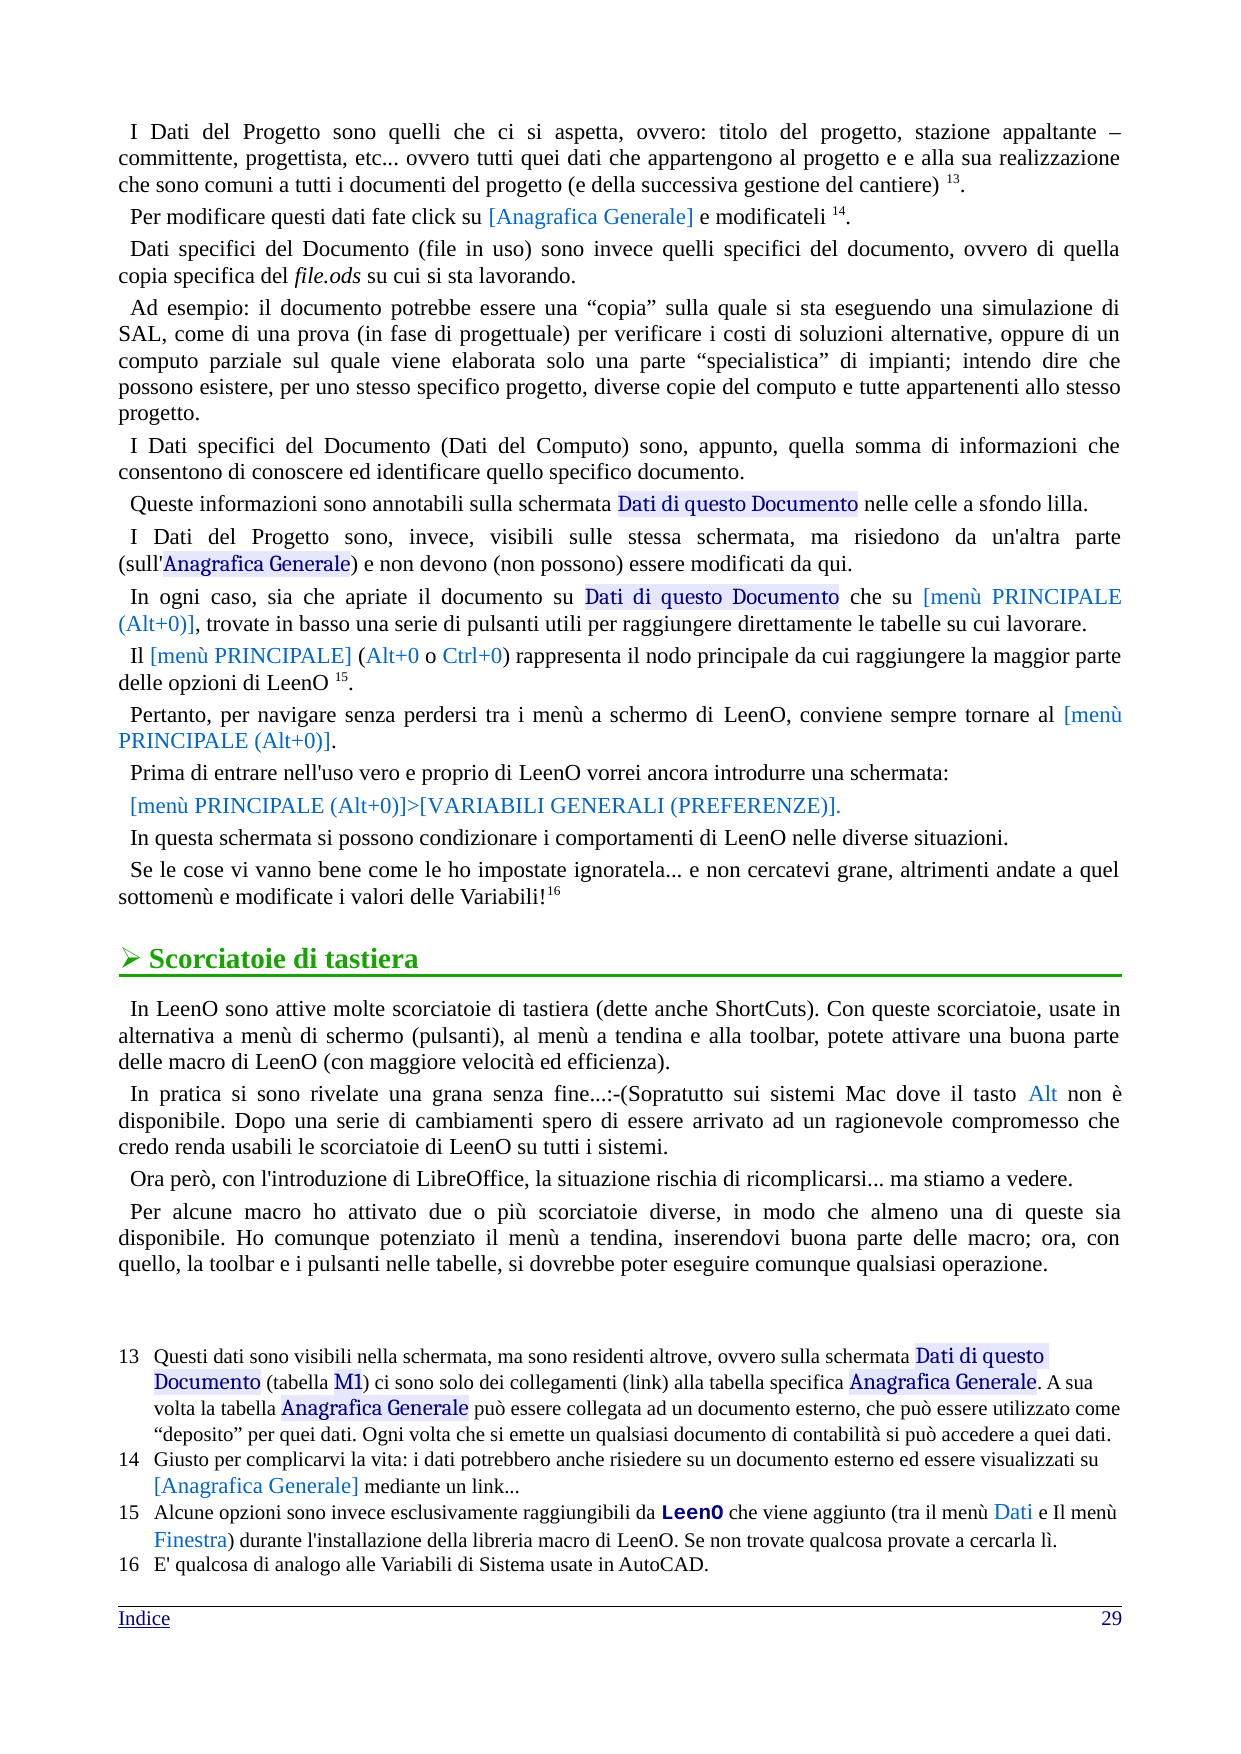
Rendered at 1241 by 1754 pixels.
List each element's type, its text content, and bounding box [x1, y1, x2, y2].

text Prima di entrare nell'uso vero e proprio di LeenO vorrei ancora introdurre una schermata: [118, 759, 1122, 786]
text I Dati del Progetto sono, invece, visibili sulle stessa schermata, ma risiedono da un'altra parte (sull'Anagrafica Generale) e non devono (non possono) essere modificati da qui. [118, 523, 1122, 577]
text In LeenO sono attive molte scorciatoie di tastiera (dette anche ShortCuts). Con queste scorciatoie, usate in alternativa a menù di schermo (pulsanti), al menù a tendina e alla toolbar, potete attivare una buona parte delle macro di LeenO (con maggiore velocità ed efficienza). [118, 996, 1122, 1074]
text In questa schermata si possono condizionare i comportamenti di LeenO nelle diverse situazioni. [118, 824, 1122, 850]
text [menù PRINCIPALE (Alt+0)]>[VARIABILI GENERALI (PREFERENZE)]. [118, 792, 1122, 818]
text Dati specifici del Documento (file in uso) sono invece quelli specifici del documento, ovvero di quella copia specifica del file.ods su cui si sta lavorando. [118, 235, 1122, 288]
text Per alcune macro ho attivato due o più scorciatoie diverse, in modo che almeno una di queste sia disponibile. Ho comunque potenziato il menù a tendina, inserendovi buona parte delle macro; ora, con quello, la toolbar e i pulsanti nelle tabelle, si dovrebbe poter eseguire comunque qualsiasi operazione. [118, 1198, 1122, 1277]
text Questi dati sono visibili nella schermata, ma sono residenti altrove, ovvero sulla schermata Dati di questo Documento (tabella M1) ci sono solo dei collegamenti (link) alla tabella specifica Anagrafica Generale. A sua volta la tabella Anagrafica Generale può essere collegata ad un documento esterno, che può essere utilizzato come “deposito” per quei dati. Ogni volta che si emette un qualsiasi documento di contabilità si può accedere a quei dati. [118, 1342, 1122, 1446]
text Ad esempio: il documento potrebbe essere una “copia” sulla quale si sta eseguendo una simulazione di SAL, come di una prova (in fase di progettuale) per verificare i costi di soluzioni alternative, oppure di un computo parziale sul quale viene elaborata solo una parte “specialistica” di impianti; intendo dire che possono esistere, per uno stesso specifico progetto, diverse copie del computo e tutte appartenenti allo stesso progetto. [118, 294, 1122, 426]
text Queste informazioni sono annotabili sulla schermata Dati di questo Documento nelle celle a sfondo lilla. [118, 490, 1122, 517]
text Il [menù PRINCIPALE] (Alt+0 o Ctrl+0) rappresenta il nodo principale da cui raggiungere la maggior parte delle opzioni di LeenO . [118, 642, 1122, 695]
text I Dati specifici del Documento (Dati del Computo) sono, appunto, quella somma di informazioni che consentono di conoscere ed identificare quello specifico documento. [118, 432, 1122, 484]
subtitle Scorciatoie di tastiera [119, 941, 1122, 974]
text Giusto per complicarvi la vita: i dati potrebbero anche risiedere su un documento esterno ed essere visualizzati su [Anagrafica Generale] mediante un link... [118, 1446, 1122, 1498]
text E' qualcosa di analogo alle Variabili di Sistema usate in AutoCAD. [118, 1552, 1122, 1576]
text I Dati del Progetto sono quelli che ci si aspetta, ovvero: titolo del progetto, stazione appaltante – committente, progettista, etc... ovvero tutti quei dati che appartengono al progetto e e alla sua realizzazione che sono comuni a tutti i documenti del progetto (e della successiva gestione del cantiere) . [118, 118, 1122, 197]
text Per modificare questi dati fate click su [Anagrafica Generale] e modificateli . [118, 203, 1122, 229]
text In ogni caso, sia che apriate il documento su Dati di questo Documento che su [menù PRINCIPALE (Alt+0)], trovate in basso una serie di pulsanti utili per raggiungere direttamente le tabelle su cui lavorare. [118, 583, 1122, 636]
text In pratica si sono rivelate una grana senza fine...:-(Sopratutto sui sistemi Mac dove il tasto Alt non è disponibile. Dopo una serie di cambiamenti spero di essere arrivato ad un ragionevole compromesso che credo renda usabili le scorciatoie di LeenO su tutti i sistemi. [118, 1081, 1122, 1159]
text Ora però, con l'introduzione di LibreOffice, la situazione rischia di ricomplicarsi... ma stiamo a vedere. [118, 1166, 1122, 1192]
text Alcune opzioni sono invece esclusivamente raggiungibili da LeenO che viene aggiunto (tra il menù Dati e Il menù Finestra) durante l'installazione della libreria macro di LeenO. Se non trovate qualcosa provate a cercarla lì. [118, 1498, 1122, 1552]
text Pertanto, per navigare senza perdersi tra i menù a schermo di LeenO, conviene sempre tornare al [menù PRINCIPALE (Alt+0)]. [118, 701, 1122, 753]
text Se le cose vi vanno bene come le ho impostate ignoratela... e non cercatevi grane, altrimenti andate a quel sottomenù e modificate i valori delle Variabili! [118, 856, 1122, 909]
